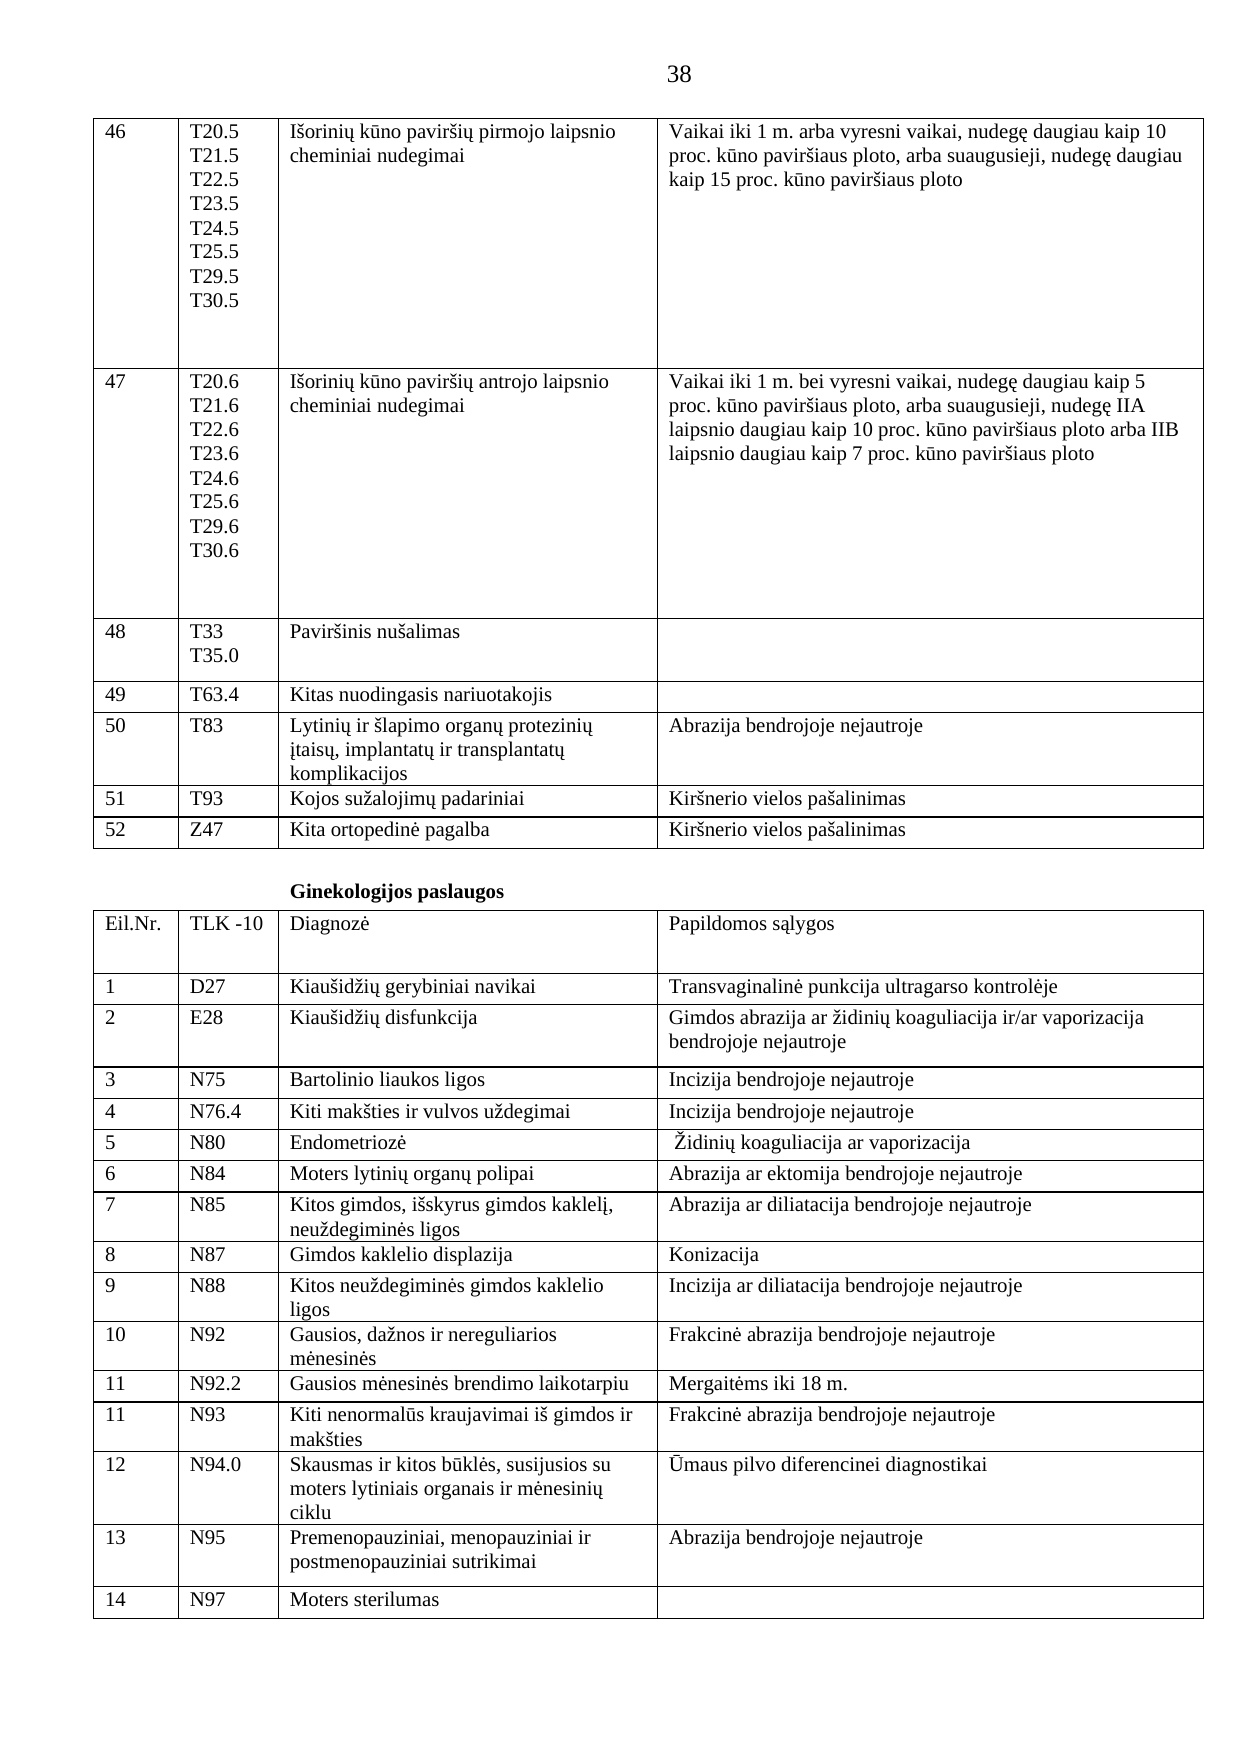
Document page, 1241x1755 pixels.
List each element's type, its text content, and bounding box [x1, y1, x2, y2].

table_cell Diagnozė [279, 911, 657, 973]
table_cell 14 [94, 1587, 178, 1617]
table_cell Vaikai iki 1 m. arba vyresni vaikai, nudegę daugiau kaip 10 proc. kūno paviršiaus ploto, arba suaugusieji, nudegę daugiau kaip 15 proc. kūno paviršiaus ploto [658, 119, 1203, 368]
table_cell Gimdos kaklelio displazija [279, 1242, 657, 1272]
table_cell 51 [94, 786, 178, 816]
table_cell N97 [179, 1587, 278, 1617]
table_cell N85 [179, 1193, 278, 1241]
table_cell Kitos neuždegiminės gimdos kaklelio ligos [279, 1273, 657, 1321]
table_cell Kojos sužalojimų padariniai [279, 786, 657, 816]
table_cell Židinių koaguliacija ar vaporizacija [658, 1130, 1203, 1160]
table_cell TLK -10 [179, 911, 278, 973]
table_cell Papildomos sąlygos [658, 911, 1203, 973]
table_cell N92 [179, 1322, 278, 1370]
table_cell Abrazija bendrojoje nejautroje [658, 713, 1203, 785]
table_cell Gausios mėnesinės brendimo laikotarpiu [279, 1371, 657, 1401]
table_cell Skausmas ir kitos būklės, susijusios su moters lytiniais organais ir mėnesinių ciklu [279, 1452, 657, 1524]
table_cell Kiaušidžių disfunkcija [279, 1005, 657, 1066]
table_cell D27 [179, 974, 278, 1004]
table_cell N84 [179, 1161, 278, 1191]
table_cell 3 [94, 1068, 178, 1098]
table_cell Eil.Nr. [94, 911, 178, 973]
table_cell T20.5 T21.5 T22.5 T23.5 T24.5 T25.5 T29.5 T30.5 [179, 119, 278, 368]
table_cell [178, 849, 278, 879]
table_cell Frakcinė abrazija bendrojoje nejautroje [658, 1322, 1203, 1370]
table_cell T20.6 T21.6 T22.6 T23.6 T24.6 T25.6 T29.6 T30.6 [179, 369, 278, 618]
table_cell N93 [179, 1403, 278, 1451]
table_cell Moters lytinių organų polipai [279, 1161, 657, 1191]
table_cell Premenopauziniai, menopauziniai ir postmenopauziniai sutrikimai [279, 1525, 657, 1586]
table_cell 12 [94, 1452, 178, 1524]
table_cell 6 [94, 1161, 178, 1191]
table_cell T63.4 [179, 682, 278, 712]
table_cell Z47 [179, 818, 278, 848]
table_cell N94.0 [179, 1452, 278, 1524]
table_cell Abrazija ar ektomija bendrojoje nejautroje [658, 1161, 1203, 1191]
table_cell 11 [94, 1371, 178, 1401]
table_cell 10 [94, 1322, 178, 1370]
table_cell Incizija ar diliatacija bendrojoje nejautroje [658, 1273, 1203, 1321]
table_cell 9 [94, 1273, 178, 1321]
table_cell Gausios, dažnos ir nereguliarios mėnesinės [279, 1322, 657, 1370]
table_cell N76.4 [179, 1099, 278, 1129]
table_cell Mergaitėms iki 18 m. [658, 1371, 1203, 1401]
table_cell Kitas nuodingasis nariuotakojis [279, 682, 657, 712]
table_cell 2 [94, 1005, 178, 1066]
table_cell [658, 849, 1204, 879]
table_cell [94, 879, 178, 910]
table_cell N80 [179, 1130, 278, 1160]
table_cell 11 [94, 1403, 178, 1451]
table_cell Vaikai iki 1 m. bei vyresni vaikai, nudegę daugiau kaip 5 proc. kūno paviršiaus ploto, arba suaugusieji, nudegę IIA laipsnio daugiau kaip 10 proc. kūno paviršiaus ploto arba IIB laipsnio daugiau kaip 7 proc. kūno paviršiaus ploto [658, 369, 1203, 618]
table_cell N75 [179, 1068, 278, 1098]
table_cell T33 T35.0 [179, 619, 278, 681]
table_cell [658, 619, 1203, 681]
table_cell Konizacija [658, 1242, 1203, 1272]
table_cell 4 [94, 1099, 178, 1129]
table_cell Abrazija ar diliatacija bendrojoje nejautroje [658, 1193, 1203, 1241]
table_cell Išorinių kūno paviršių antrojo laipsnio cheminiai nudegimai [279, 369, 657, 618]
table_cell Moters sterilumas [279, 1587, 657, 1617]
table_cell Kiti nenormalūs kraujavimai iš gimdos ir makšties [279, 1403, 657, 1451]
table_cell Bartolinio liaukos ligos [279, 1068, 657, 1098]
table_cell [658, 879, 1204, 910]
table_cell Kita ortopedinė pagalba [279, 818, 657, 848]
table_cell 7 [94, 1193, 178, 1241]
table_cell [278, 849, 657, 879]
table_cell Paviršinis nušalimas [279, 619, 657, 681]
table_cell Transvaginalinė punkcija ultragarso kontrolėje [658, 974, 1203, 1004]
table_cell Išorinių kūno paviršių pirmojo laipsnio cheminiai nudegimai [279, 119, 657, 368]
table_cell Kitos gimdos, išskyrus gimdos kaklelį, neuždegiminės ligos [279, 1193, 657, 1241]
table_cell T93 [179, 786, 278, 816]
table_cell 48 [94, 619, 178, 681]
table_cell N87 [179, 1242, 278, 1272]
table_cell [658, 682, 1203, 712]
table_cell E28 [179, 1005, 278, 1066]
table_cell Ginekologijos paslaugos [278, 879, 657, 910]
table_cell 49 [94, 682, 178, 712]
table_cell 46 [94, 119, 178, 368]
table_cell [178, 879, 278, 910]
table_cell Kiaušidžių gerybiniai navikai [279, 974, 657, 1004]
table_cell T83 [179, 713, 278, 785]
table_cell 13 [94, 1525, 178, 1586]
table_cell Ūmaus pilvo diferencinei diagnostikai [658, 1452, 1203, 1524]
table_cell N95 [179, 1525, 278, 1586]
table_cell Kiršnerio vielos pašalinimas [658, 786, 1203, 816]
table_cell Endometriozė [279, 1130, 657, 1160]
table_cell 50 [94, 713, 178, 785]
table_cell [658, 1587, 1203, 1617]
table_cell Incizija bendrojoje nejautroje [658, 1099, 1203, 1129]
table_cell Gimdos abrazija ar židinių koaguliacija ir/ar vaporizacija bendrojoje nejautroje [658, 1005, 1203, 1066]
table_cell [94, 849, 178, 879]
table_cell Abrazija bendrojoje nejautroje [658, 1525, 1203, 1586]
table_cell 1 [94, 974, 178, 1004]
table_cell 8 [94, 1242, 178, 1272]
table_cell Kiršnerio vielos pašalinimas [658, 818, 1203, 848]
table_cell Lytinių ir šlapimo organų protezinių įtaisų, implantatų ir transplantatų komplikacijos [279, 713, 657, 785]
table_cell Kiti makšties ir vulvos uždegimai [279, 1099, 657, 1129]
table_cell Frakcinė abrazija bendrojoje nejautroje [658, 1403, 1203, 1451]
table_cell 52 [94, 818, 178, 848]
table_cell N92.2 [179, 1371, 278, 1401]
table_cell 5 [94, 1130, 178, 1160]
table_cell N88 [179, 1273, 278, 1321]
table_cell 47 [94, 369, 178, 618]
table_cell Incizija bendrojoje nejautroje [658, 1068, 1203, 1098]
